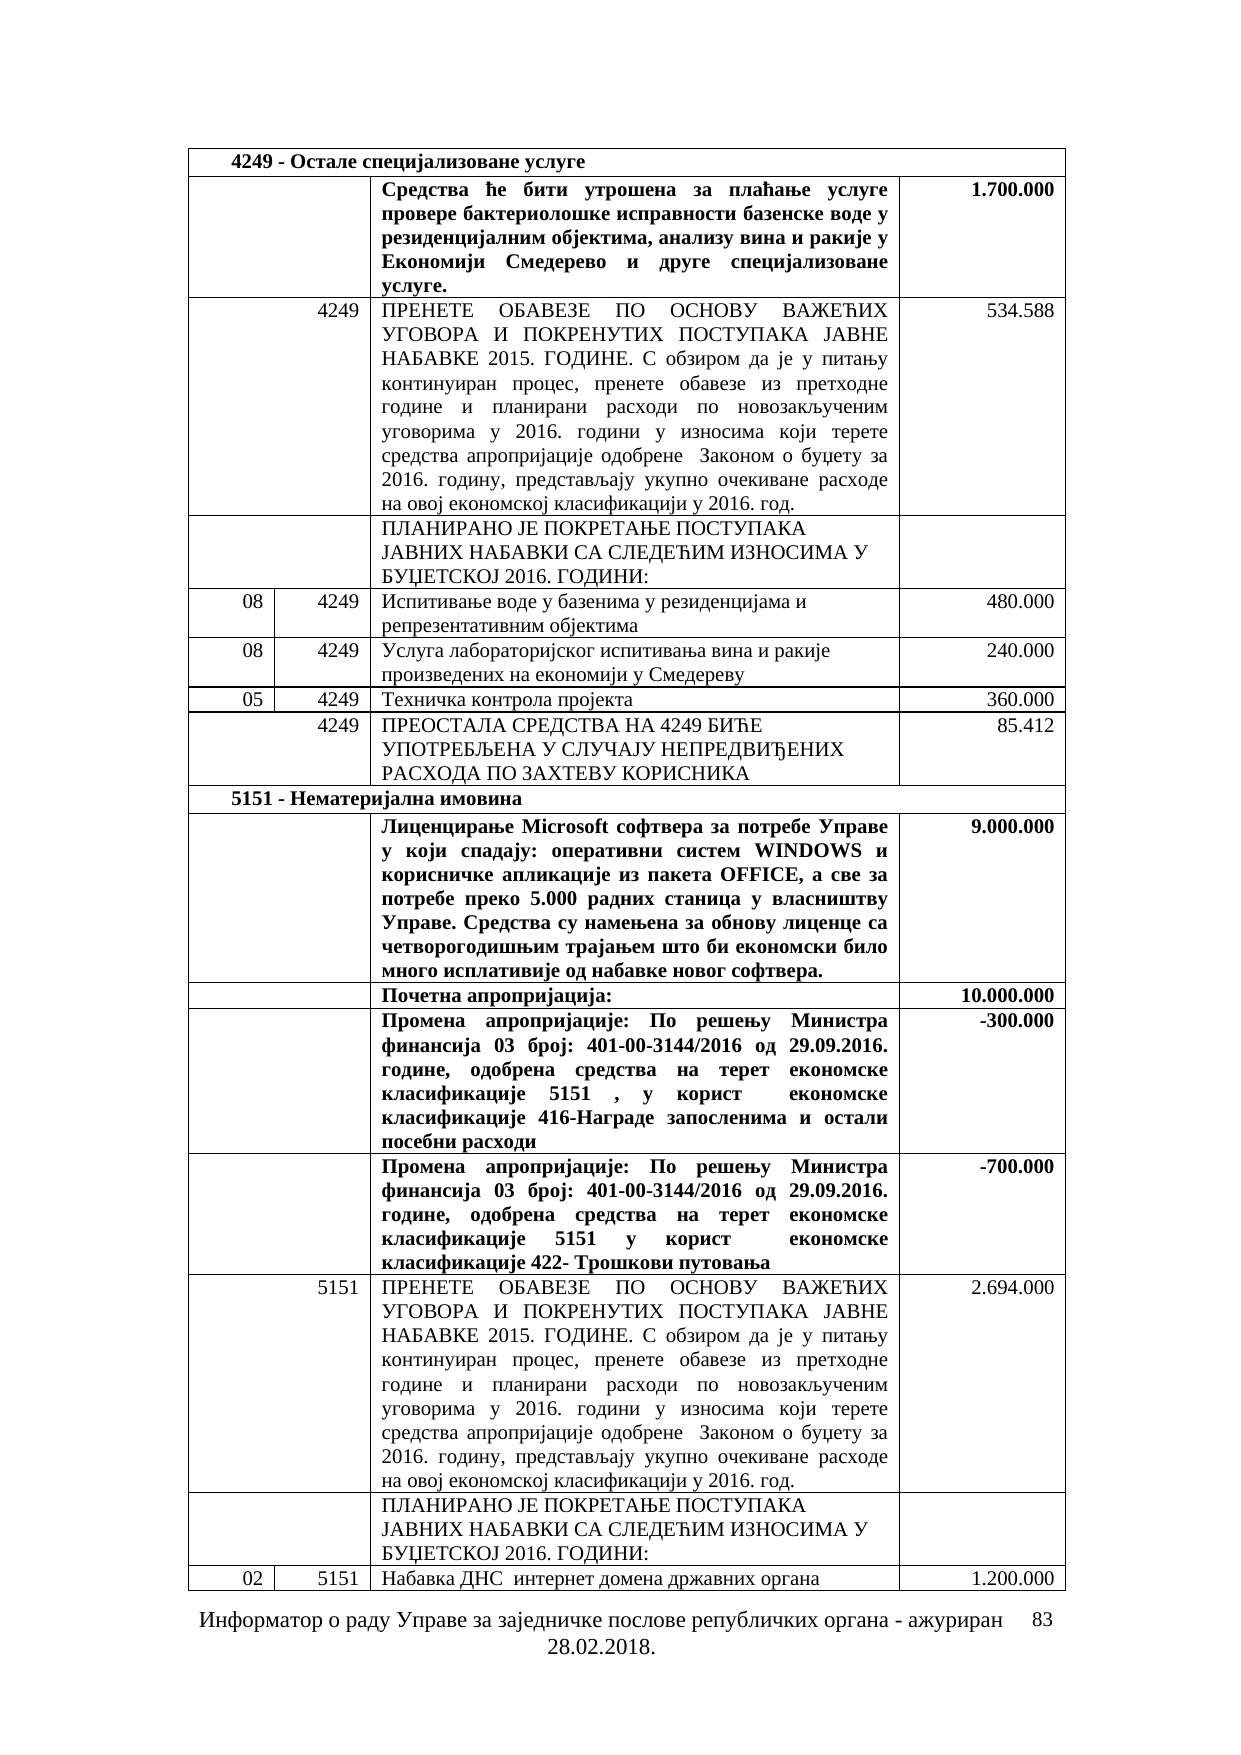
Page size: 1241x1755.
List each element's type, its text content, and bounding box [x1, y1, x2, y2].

table_cell 5151 - Нематеријална имовина [189, 786, 1065, 813]
table_cell [189, 983, 370, 1007]
table_cell 4249 - Остале специјализоване услуге [189, 149, 1065, 176]
table_cell [189, 1009, 370, 1153]
table_cell 534.588 [900, 298, 1065, 515]
table_cell [189, 1493, 370, 1565]
table_cell 9.000.000 [900, 814, 1065, 982]
table_cell 08 [189, 589, 274, 637]
table_cell 1.700.000 [900, 177, 1065, 297]
table_cell -300.000 [900, 1009, 1065, 1153]
table_cell 02 [189, 1566, 274, 1590]
table_cell Промена апропријације: По решењу Министра финансија 03 број: 401-00-3144/2016 од 29.09.2016. године, одобрена средства на терет економске класификације 5151 у корист економске класификације 422- Трошкови путовања [371, 1154, 899, 1274]
table_cell 05 [189, 688, 274, 711]
table_cell ПРЕНЕТЕ ОБАВЕЗЕ ПО ОСНОВУ ВАЖЕЋИХ УГОВОРА И ПОКРЕНУТИХ ПОСТУПАКА ЈАВНЕ НАБАВКЕ 2015. ГОДИНЕ. С обзиром да је у питању континуиран процес, пренете обавезе из претходне године и планирани расходи по новозакљученим уговорима у 2016. години у износима који терете средства апропријације одобрене Законом о буџету за 2016. годину, представљају укупно очекиване расходе на овој економској класификацији у 2016. год. [371, 1275, 899, 1492]
table_cell ПЛАНИРАНО ЈЕ ПОКРЕТАЊЕ ПОСТУПАКА ЈАВНИХ НАБАВКИ СА СЛЕДЕЋИМ ИЗНОСИМА У БУЏЕТСКОЈ 2016. ГОДИНИ: [371, 516, 899, 588]
table_cell [189, 1154, 370, 1274]
table_cell Набавка ДНС интернет домена државних органа [371, 1566, 899, 1590]
table_cell 5151 [275, 1566, 370, 1590]
table_cell Почетна апропријација: [371, 983, 899, 1007]
table_cell 480.000 [900, 589, 1065, 637]
table_cell 240.000 [900, 638, 1065, 686]
table_cell [189, 814, 370, 982]
table_cell [900, 1493, 1065, 1565]
table_cell 2.694.000 [900, 1275, 1065, 1492]
table_cell 4249 [275, 589, 370, 637]
table_cell ПЛАНИРАНО ЈЕ ПОКРЕТАЊЕ ПОСТУПАКА ЈАВНИХ НАБАВКИ СА СЛЕДЕЋИМ ИЗНОСИМА У БУЏЕТСКОЈ 2016. ГОДИНИ: [371, 1493, 899, 1565]
table_cell 08 [189, 638, 274, 686]
table_cell ПРЕНЕТЕ ОБАВЕЗЕ ПО ОСНОВУ ВАЖЕЋИХ УГОВОРА И ПОКРЕНУТИХ ПОСТУПАКА ЈАВНЕ НАБАВКЕ 2015. ГОДИНЕ. С обзиром да је у питању континуиран процес, пренете обавезе из претходне године и планирани расходи по новозакљученим уговорима у 2016. години у износима који терете средства апропријације одобрене Законом о буџету за 2016. годину, представљају укупно очекиване расходе на овој економској класификацији у 2016. год. [371, 298, 899, 515]
table_cell -700.000 [900, 1154, 1065, 1274]
table_cell [189, 516, 370, 588]
table_cell 1.200.000 [900, 1566, 1065, 1590]
table_cell 4249 [275, 638, 370, 686]
table_cell 4249 [189, 298, 370, 515]
table_cell 5151 [189, 1275, 370, 1492]
table_cell Промена апропријације: По решењу Министра финансија 03 број: 401-00-3144/2016 од 29.09.2016. године, одобрена средства на терет економске класификације 5151 , у корист економске класификације 416-Награде запосленима и остали посебни расходи [371, 1009, 899, 1153]
table_cell 4249 [275, 688, 370, 711]
table_cell [189, 177, 370, 297]
table_cell [900, 516, 1065, 588]
table_cell Испитивање воде у базенима у резиденцијама и репрезентативним објектима [371, 589, 899, 637]
table_cell Техничка контрола пројекта [371, 688, 899, 711]
table_cell ПРЕОСТАЛА СРЕДСТВА НА 4249 БИЋЕ УПОТРЕБЉЕНА У СЛУЧАЈУ НЕПРЕДВИЂЕНИХ РАСХОДА ПО ЗАХТЕВУ КОРИСНИКА [371, 713, 899, 785]
table_cell Услуга лабораторијског испитивања вина и ракије произведених на економији у Смедереву [371, 638, 899, 686]
table_cell 85.412 [900, 713, 1065, 785]
table_cell Лиценцирање Microsoft софтвера за потребе Управе у који спадају: оперативни систем WINDOWS и корисничке апликације из пакета OFFICE, а све за потребе преко 5.000 радних станица у власништву Управе. Средства су намењена за обнову лиценце са четворогодишњим трајањем што би економски било много исплативије од набавке новог софтвера. [371, 814, 899, 982]
table_cell 4249 [189, 713, 370, 785]
table_cell 360.000 [900, 688, 1065, 711]
table_cell 10.000.000 [900, 983, 1065, 1007]
table_cell Средства ће бити утрошена за плаћање услуге провере бактериолошке исправности базенске воде у резиденцијалним објектима, анализу вина и ракије у Економији Смедерево и друге специјализоване услуге. [371, 177, 899, 297]
